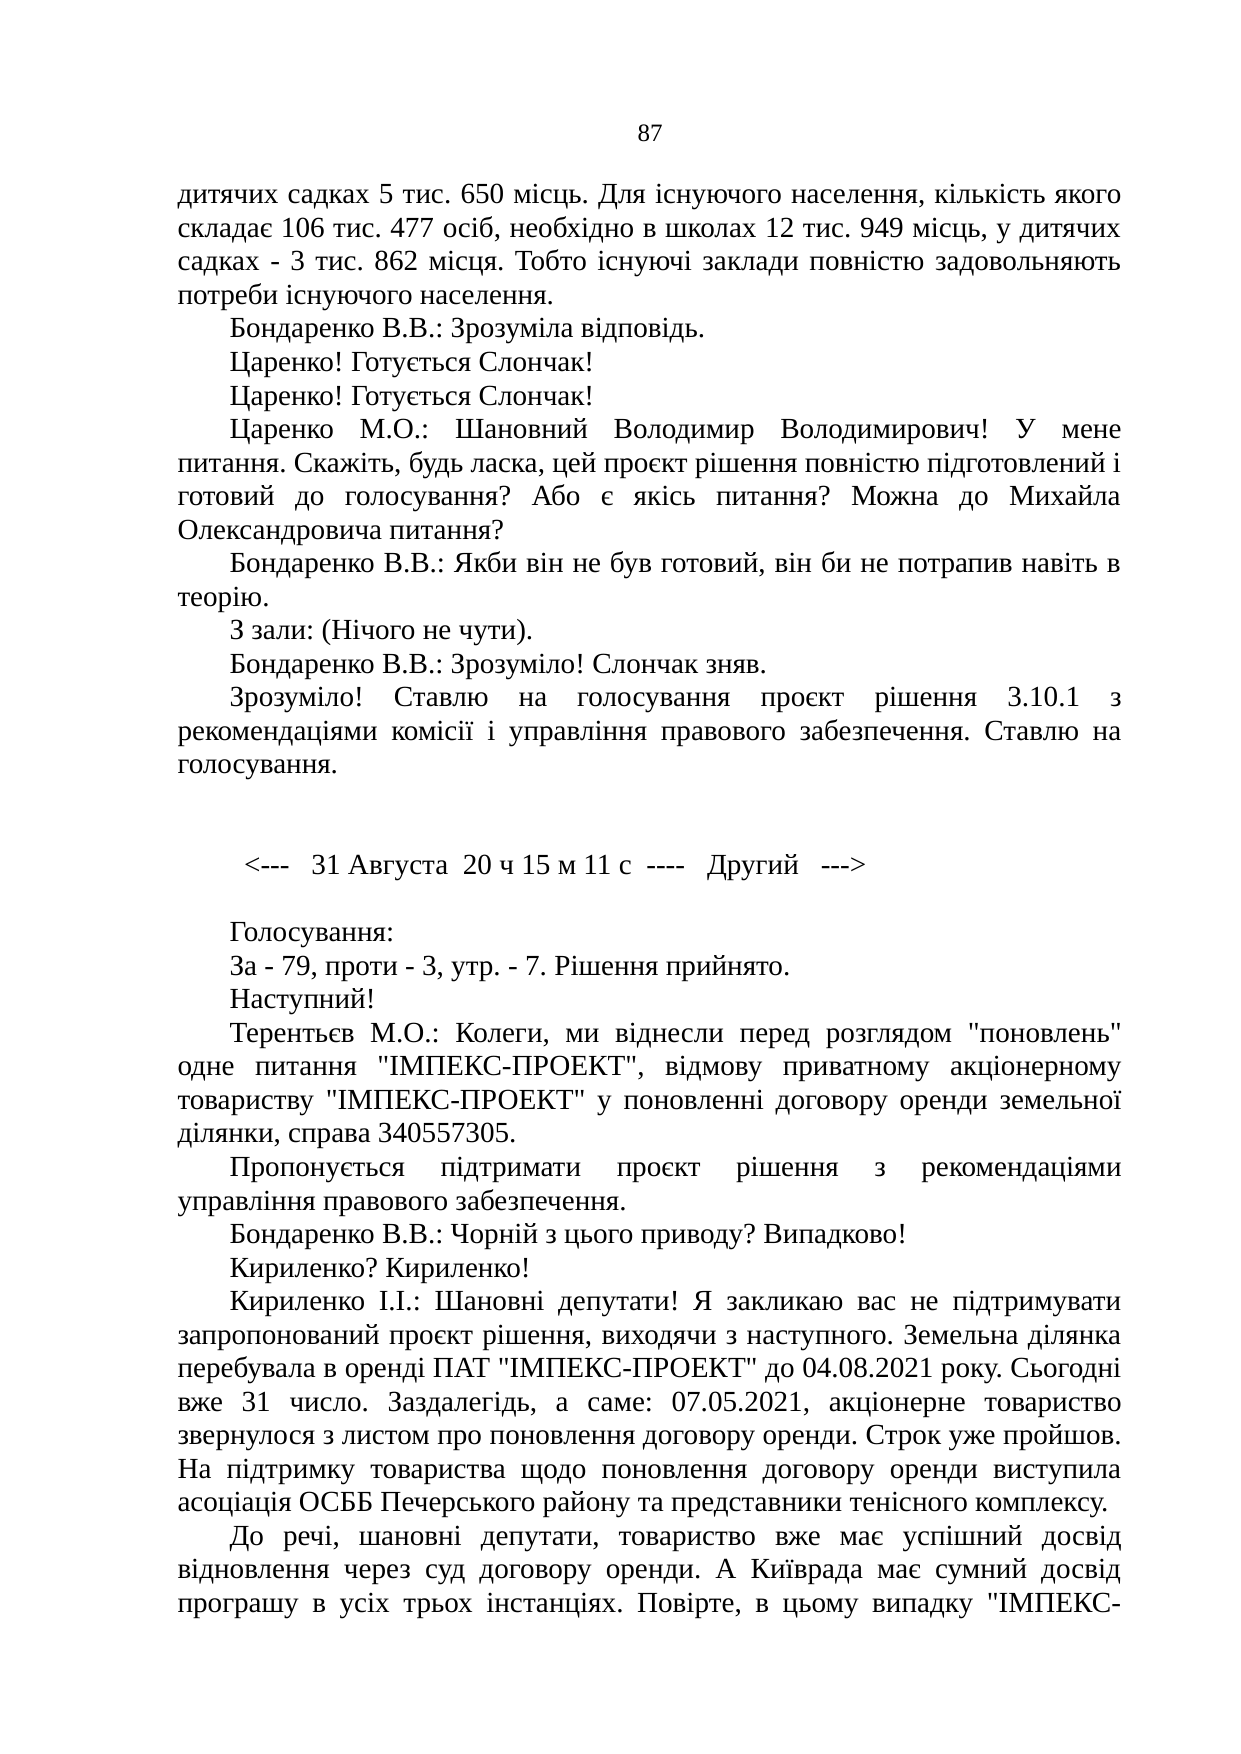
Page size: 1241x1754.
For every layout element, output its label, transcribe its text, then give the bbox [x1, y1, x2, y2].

text Бондаренко В.В.: Зрозуміло! Слончак зняв. [177, 646, 1122, 679]
text Кириленко? Кириленко! [177, 1250, 1122, 1283]
text Наступний! [177, 981, 1122, 1015]
text Голосування: [177, 914, 1122, 948]
text Кириленко І.І.: Шановні депутати! Я закликаю вас не підтримувати запропонований проєкт рішення, виходячи з наступного. Земельна ділянка перебувала в оренді ПАТ "ІМПЕКС-ПРОЕКТ" до 04.08.2021 року. Сьогодні вже 31 число. Заздалегідь, а саме: 07.05.2021, акціонерне товариство звернулося з листом про поновлення договору оренди. Строк уже пройшов. На підтримку товариства щодо поновлення договору оренди виступила асоціація ОСББ Печерського району та представники тенісного комплексу. [177, 1283, 1122, 1518]
text З зали: (Нічого не чути). [177, 612, 1122, 646]
text Царенко! Готується Слончак! [177, 378, 1122, 411]
text дитячих садках 5 тис. 650 місць. Для існуючого населення, кількість якого складає 106 тис. 477 осіб, необхідно в школах 12 тис. 949 місць, у дитячих садках - 3 тис. 862 місця. Тобто існуючі заклади повністю задовольняють потреби існуючого населення. [177, 176, 1122, 311]
text Бондаренко В.В.: Зрозуміла відповідь. [177, 311, 1122, 344]
text До речі, шановні депутати, товариство вже має успішний досвід відновлення через суд договору оренди. А Київрада має сумний досвід програшу в усіх трьох інстанціях. Повірте, в цьому випадку "ІМПЕКС- [177, 1518, 1122, 1619]
text Царенко М.О.: Шановний Володимир Володимирович! У мене питання. Скажіть, будь ласка, цей проєкт рішення повністю підготовлений і готовий до голосування? Або є якісь питання? Можна до Михайла Олександровича питання? [177, 411, 1122, 545]
text Терентьєв М.О.: Колеги, ми віднесли перед розглядом "поновлень" одне питання "ІМПЕКС-ПРОЕКТ", відмову приватному акціонерному товариству "ІМПЕКС-ПРОЕКТ" у поновленні договору оренди земельної ділянки, справа 340557305. [177, 1015, 1122, 1149]
text <--- 31 Августа 20 ч 15 м 11 с ---- Другий ---> [177, 847, 1122, 881]
text Бондаренко В.В.: Чорній з цього приводу? Випадково! [177, 1216, 1122, 1250]
text Пропонується підтримати проєкт рішення з рекомендаціями управління правового забезпечення. [177, 1149, 1122, 1216]
text Царенко! Готується Слончак! [177, 344, 1122, 378]
text Бондаренко В.В.: Якби він не був готовий, він би не потрапив навіть в теорію. [177, 545, 1122, 612]
text За - 79, проти - 3, утр. - 7. Рішення прийнято. [177, 948, 1122, 981]
text Зрозуміло! Ставлю на голосування проєкт рішення 3.10.1 з рекомендаціями комісії і управління правового забезпечення. Ставлю на голосування. [177, 679, 1122, 780]
